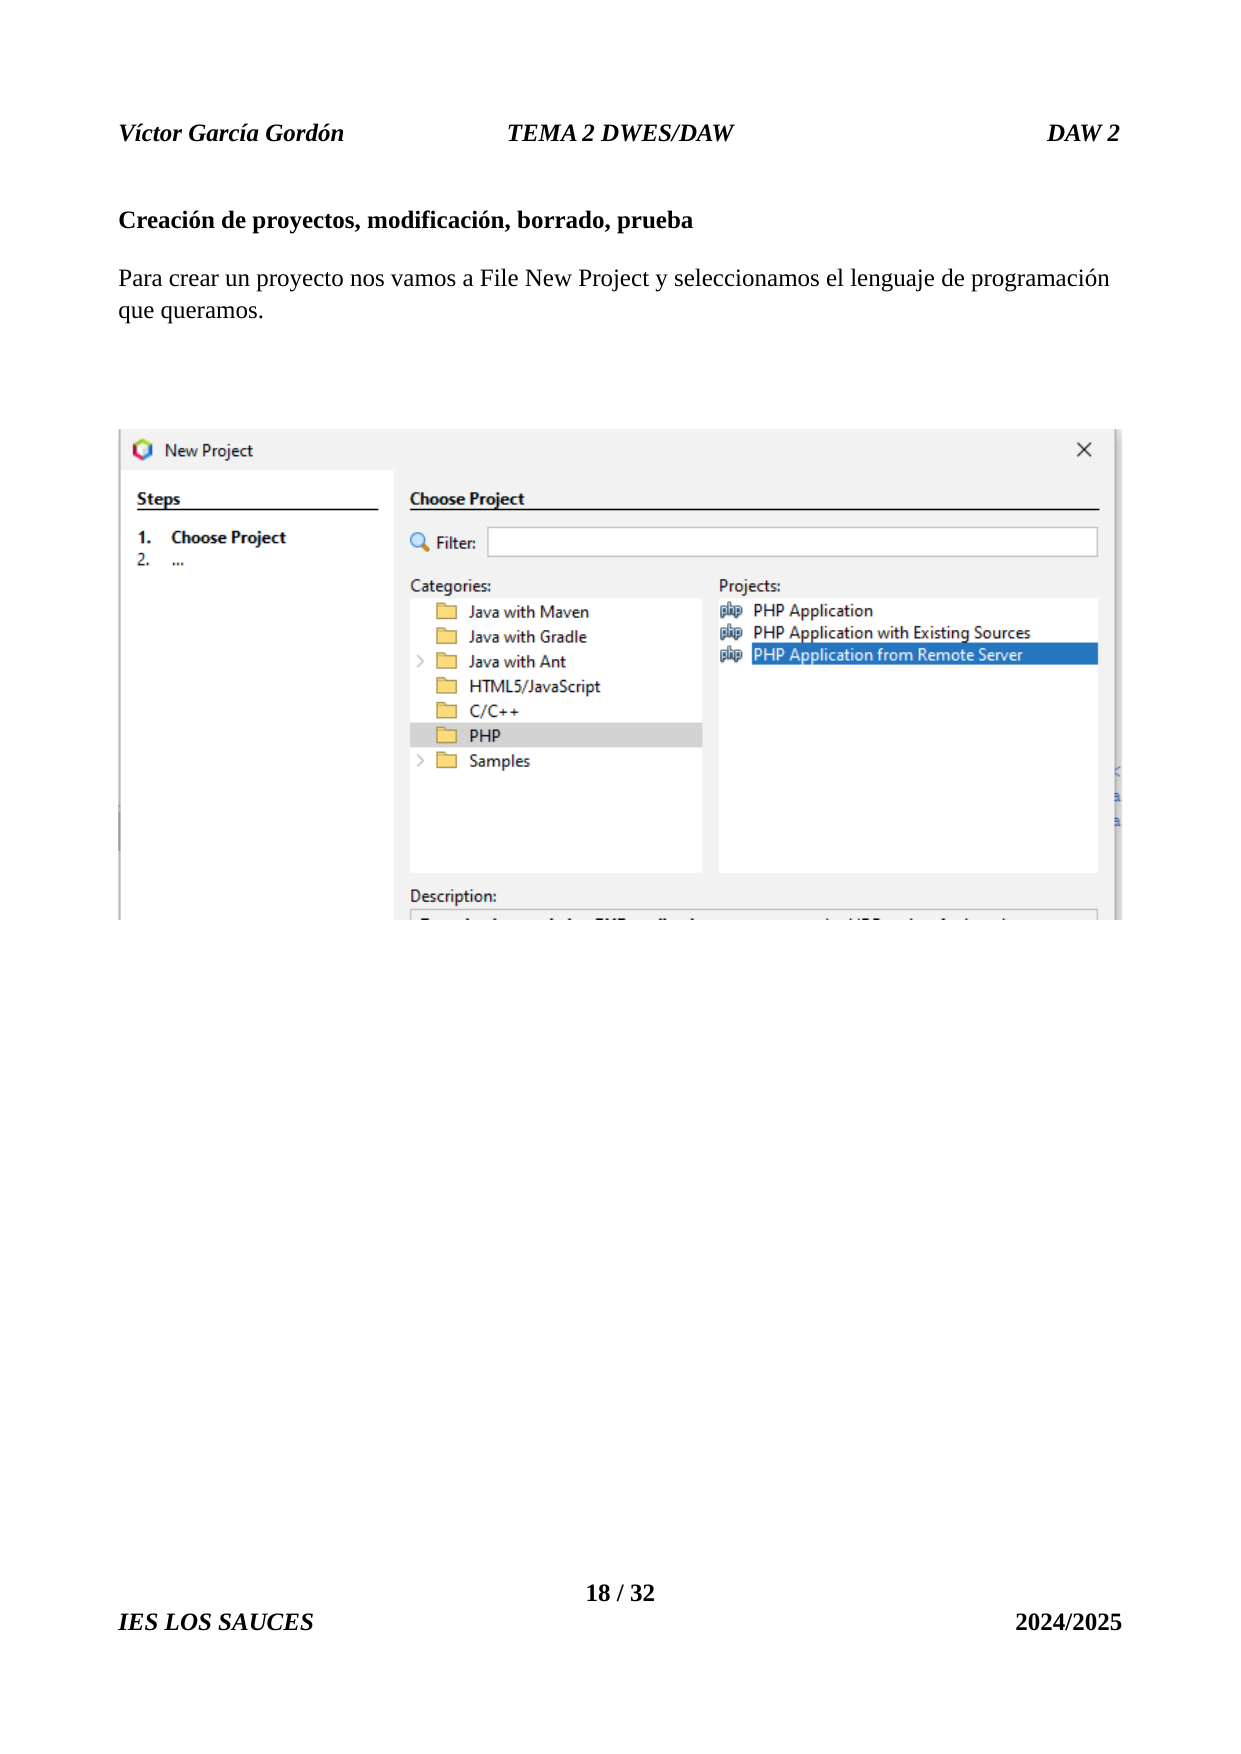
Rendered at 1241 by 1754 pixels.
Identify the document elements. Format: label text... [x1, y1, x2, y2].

picture [118, 429, 1123, 920]
text Para crear un proyecto nos vamos a File New Project y seleccionamos el lenguaje de programación que queramos. [118, 263, 1122, 324]
text Creación de proyectos, modificación, borrado, prueba [118, 205, 1122, 234]
